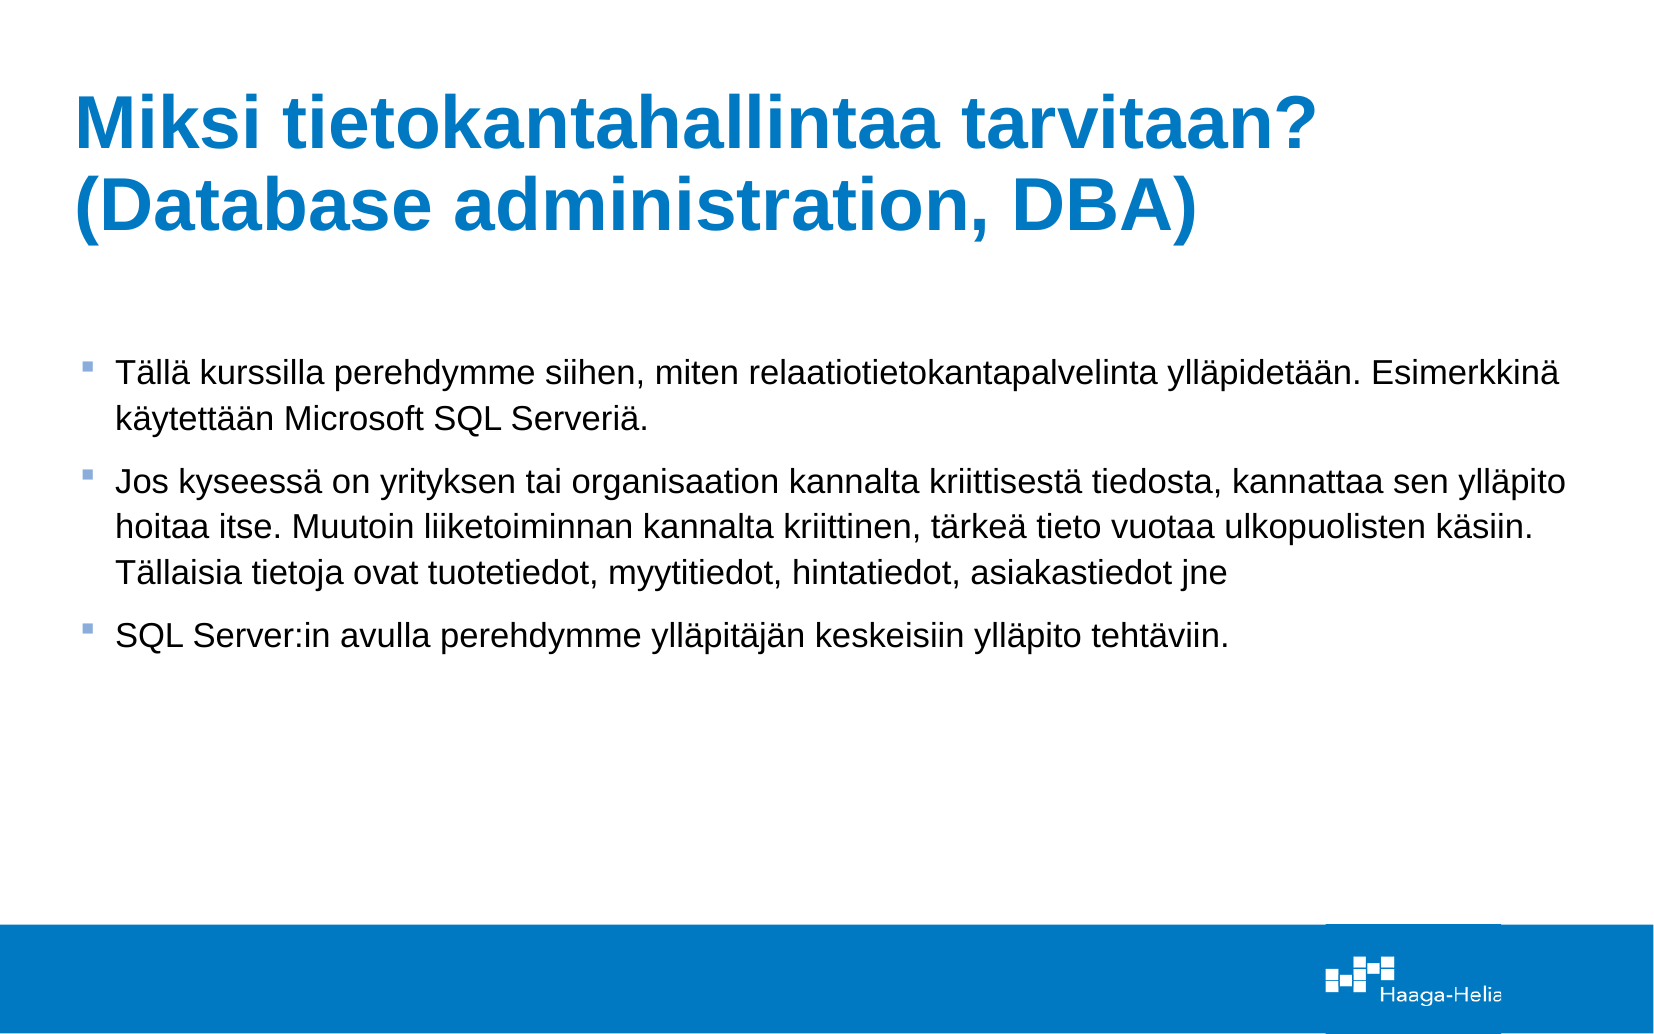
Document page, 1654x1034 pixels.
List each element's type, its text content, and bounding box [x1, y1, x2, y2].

picture [1325, 924, 1502, 1034]
title Miksi tietokantahallintaa tarvitaan? (Database administration, DBA) [74, 82, 1584, 268]
list Tällä kurssilla perehdymme siihen, miten relaatiotietokantapalvelinta ylläpidetään. Esimerkkinä käytettään Microsoft SQL Serveriä. Jos kyseessä on yrityksen tai organisaation kannalta kriittisestä tiedosta, kannattaa sen ylläpito hoitaa itse. Muutoin liiketoiminnan kannalta kriittinen, tärkeä tieto vuotaa ulkopuolisten käsiin. Tällaisia tietoja ovat tuotetiedot, myytitiedot, hintatiedot, asiakastiedot jne SQL Server:in avulla perehdymme ylläpitäjän keskeisiin ylläpito tehtäviin. [79, 283, 1589, 910]
